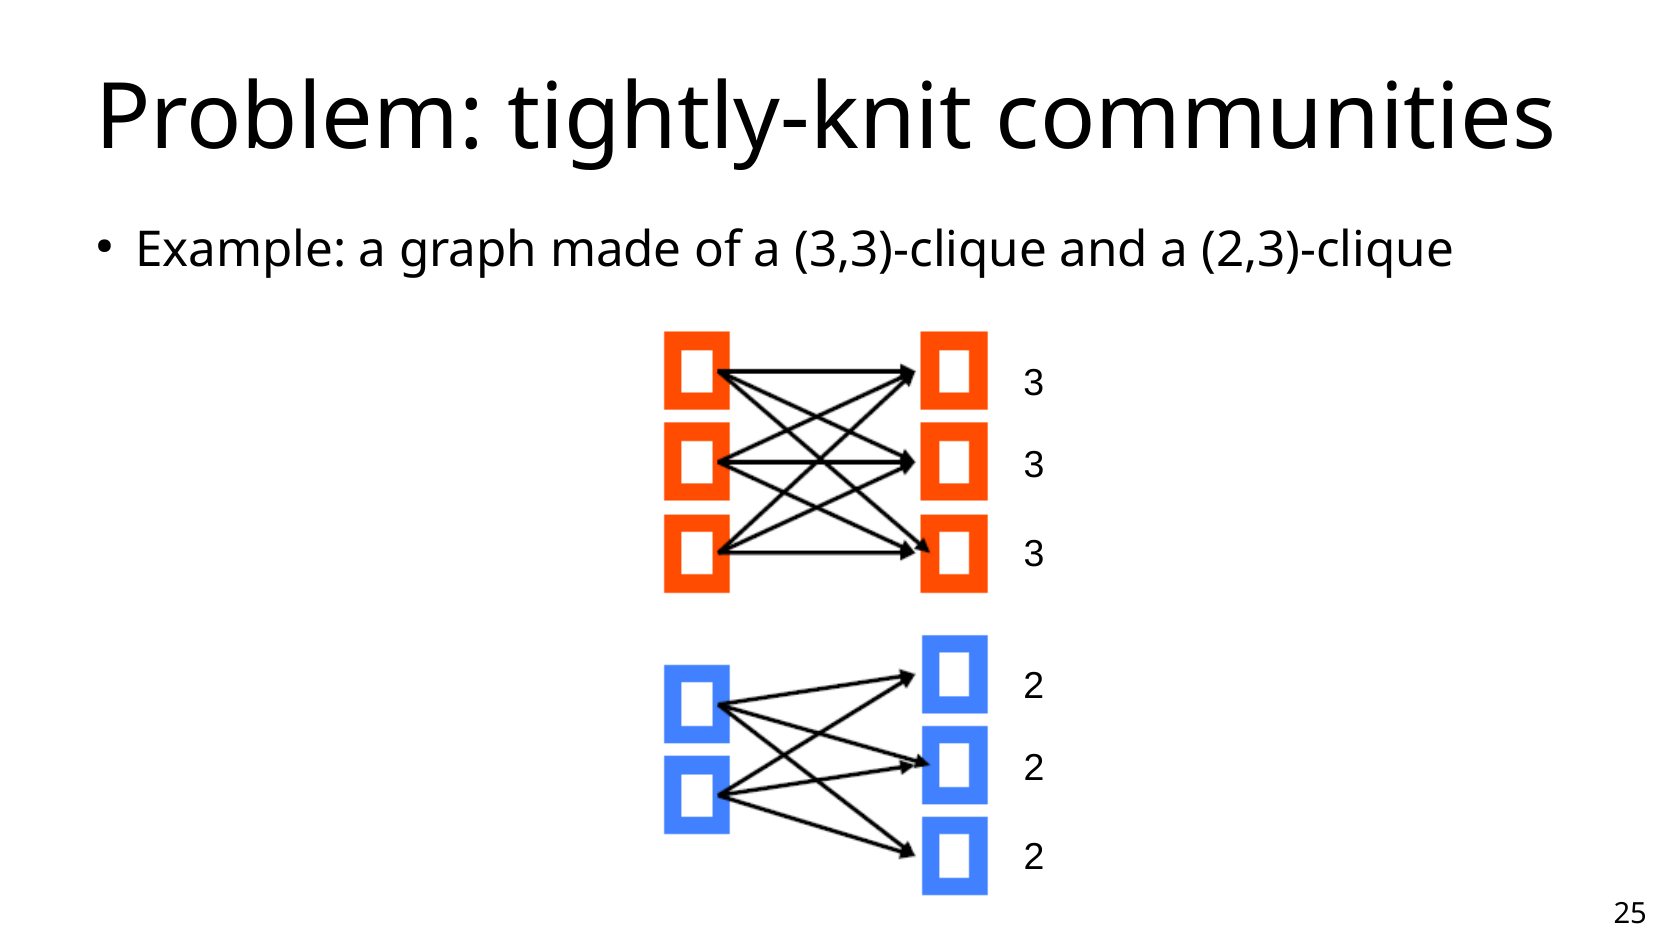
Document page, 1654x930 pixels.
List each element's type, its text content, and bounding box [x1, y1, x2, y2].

text_box 3 [1008, 524, 1060, 582]
text_box 2 [1008, 739, 1060, 797]
title Problem: tightly-knit communities [82, 1, 1571, 213]
text_box 3 [1008, 436, 1060, 494]
picture [630, 302, 1006, 922]
list Example: a graph made of a (3,3)-clique and a (2,3)-clique [82, 213, 1571, 314]
text_box 2 [1008, 828, 1060, 885]
text_box 3 [1008, 353, 1060, 411]
text_box 2 [1008, 656, 1060, 714]
